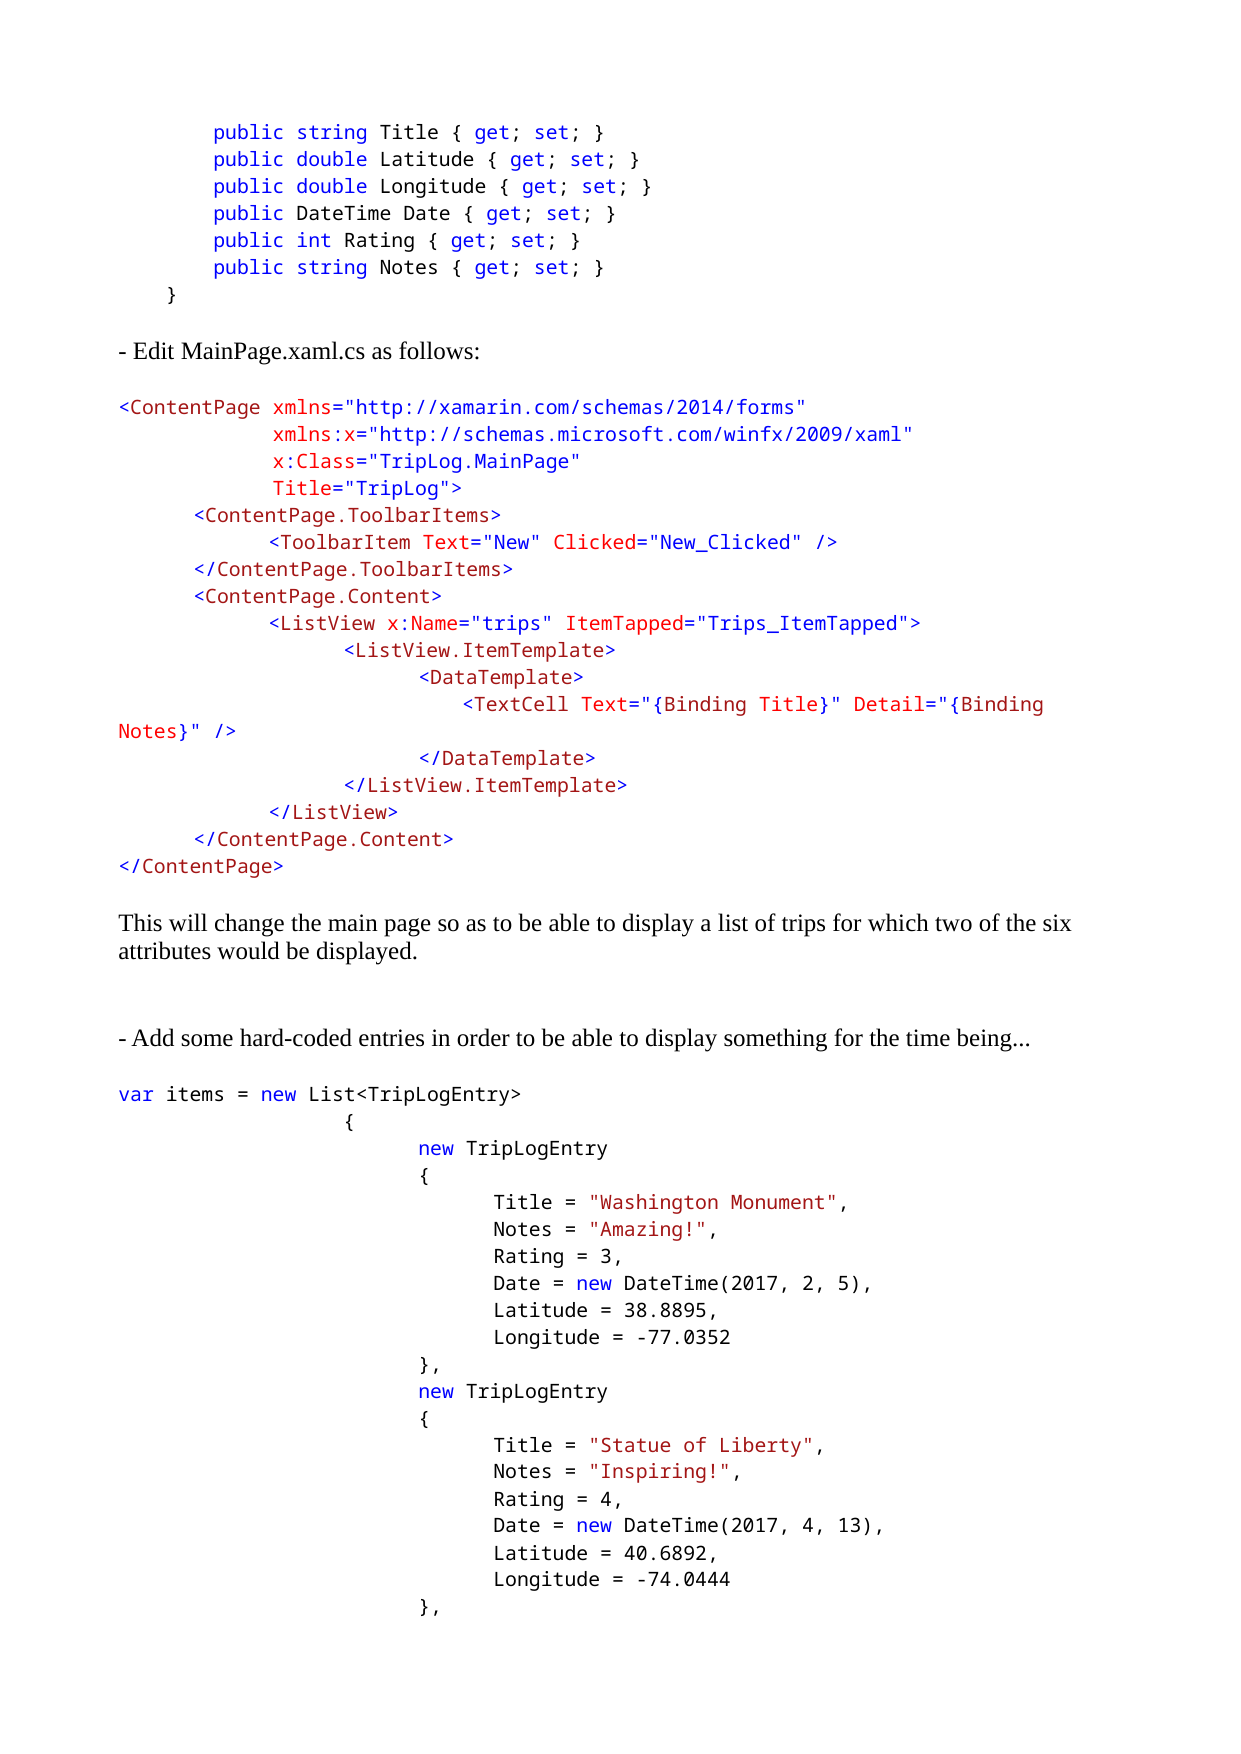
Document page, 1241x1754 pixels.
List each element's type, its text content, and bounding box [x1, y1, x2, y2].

text Date = new DateTime(2017, 2, 5), [118, 1269, 1122, 1296]
text </DataTemplate> [118, 744, 1122, 771]
text x:Class="TripLog.MainPage" [118, 447, 1122, 474]
text <TextCell Text="{Binding Title}" Detail="{Binding Notes}" /> [118, 690, 1122, 744]
text <DataTemplate> [118, 663, 1122, 690]
text new TripLogEntry [118, 1134, 1122, 1161]
text Rating = 4, [118, 1485, 1122, 1512]
text Title = "Statue of Liberty", [118, 1431, 1122, 1458]
text Title="TripLog"> [118, 474, 1122, 501]
text { [118, 1107, 1122, 1134]
text Rating = 3, [118, 1242, 1122, 1269]
text </ContentPage.ToolbarItems> [118, 555, 1122, 582]
text public double Latitude { get; set; } [118, 145, 1122, 172]
text var items = new List<TripLogEntry> [118, 1080, 1122, 1107]
text public string Notes { get; set; } [118, 253, 1122, 280]
text xmlns:x="http://schemas.microsoft.com/winfx/2009/xaml" [118, 420, 1122, 447]
text public double Longitude { get; set; } [118, 172, 1122, 199]
text <ContentPage.ToolbarItems> [118, 501, 1122, 528]
text - Edit MainPage.xaml.cs as follows: [118, 336, 1122, 364]
text }, [118, 1350, 1122, 1377]
text public int Rating { get; set; } [118, 226, 1122, 253]
text <ToolbarItem Text="New" Clicked="New_Clicked" /> [118, 528, 1122, 555]
text </ListView> [118, 798, 1122, 825]
text Date = new DateTime(2017, 4, 13), [118, 1512, 1122, 1539]
text - Add some hard-coded entries in order to be able to display something for the time being... [118, 1023, 1122, 1051]
text { [118, 1404, 1122, 1431]
text </ContentPage> [118, 852, 1122, 879]
text <ListView x:Name="trips" ItemTapped="Trips_ItemTapped"> [118, 609, 1122, 636]
text new TripLogEntry [118, 1377, 1122, 1404]
text </ListView.ItemTemplate> [118, 771, 1122, 798]
text <ContentPage.Content> [118, 582, 1122, 609]
text Notes = "Amazing!", [118, 1215, 1122, 1242]
text } [118, 280, 1122, 307]
text Notes = "Inspiring!", [118, 1458, 1122, 1485]
text Title = "Washington Monument", [118, 1188, 1122, 1215]
text { [118, 1161, 1122, 1188]
text </ContentPage.Content> [118, 825, 1122, 852]
text public DateTime Date { get; set; } [118, 199, 1122, 226]
text <ContentPage xmlns="http://xamarin.com/schemas/2014/forms" [118, 393, 1122, 420]
text Longitude = -77.0352 [118, 1323, 1122, 1350]
text Latitude = 40.6892, [118, 1539, 1122, 1566]
text public string Title { get; set; } [118, 118, 1122, 145]
text Latitude = 38.8895, [118, 1296, 1122, 1323]
text }, [118, 1593, 1122, 1620]
text This will change the main page so as to be able to display a list of trips for which two of the six attributes would be displayed. [118, 908, 1122, 965]
text Longitude = -74.0444 [118, 1566, 1122, 1593]
text <ListView.ItemTemplate> [118, 636, 1122, 663]
